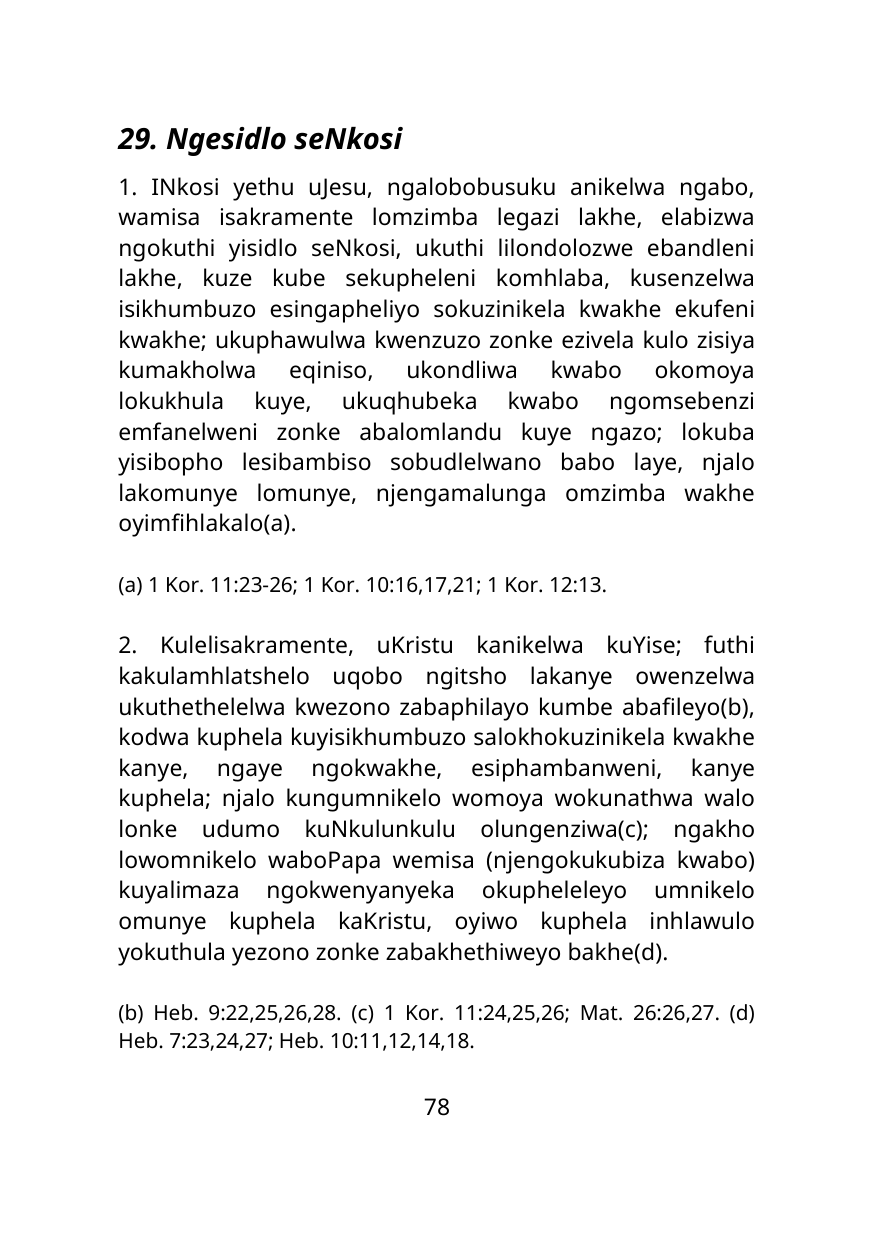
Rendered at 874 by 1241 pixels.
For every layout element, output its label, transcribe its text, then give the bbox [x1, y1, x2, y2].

subtitle 29. Ngesidlo seNkosi [118, 118, 756, 158]
text (a) 1 Kor. 11:23-26; 1 Kor. 10:16,17,21; 1 Kor. 12:13. [118, 570, 756, 598]
text 1. INkosi yethu uJesu, ngalobobusuku anikelwa ngabo, wamisa isakramente lomzimba legazi lakhe, elabizwa ngokuthi yisidlo seNkosi, ukuthi lilondolozwe ebandleni lakhe, kuze kube sekupheleni komhlaba, kusenzelwa isikhumbuzo esingapheliyo sokuzinikela kwakhe ekufeni kwakhe; ukuphawulwa kwenzuzo zonke ezivela kulo zisiya kumakholwa eqiniso, ukondliwa kwabo okomoya lokukhula kuye, ukuqhubeka kwabo ngomsebenzi emfanelweni zonke abalomlandu kuye ngazo; lokuba yisibopho lesibambiso sobudlelwano babo laye, njalo lakomunye lomunye, njengamalunga omzimba wakhe oyimfihlakalo(a). [118, 170, 756, 538]
text 2. Kulelisakramente, uKristu kanikelwa kuYise; futhi kakulamhlatshelo uqobo ngitsho lakanye owenzelwa ukuthethelelwa kwezono zabaphilayo kumbe abafileyo(b), kodwa kuphela kuyisikhumbuzo salokhokuzinikela kwakhe kanye, ngaye ngokwakhe, esiphambanweni, kanye kuphela; njalo kungumnikelo womoya wokunathwa walo lonke udumo kuNkulunkulu olungenziwa(c); ngakho lowomnikelo waboPapa wemisa (njengokukubiza kwabo) kuyalimaza ngokwenyanyeka okupheleleyo umnikelo omunye kuphela kaKristu, oyiwo kuphela inhlawulo yokuthula yezono zonke zabakhethiweyo bakhe(d). [118, 629, 756, 967]
text (b) Heb. 9:22,25,26,28. (c) 1 Kor. 11:24,25,26; Mat. 26:26,27. (d) Heb. 7:23,24,27; Heb. 10:11,12,14,18. [118, 998, 756, 1054]
